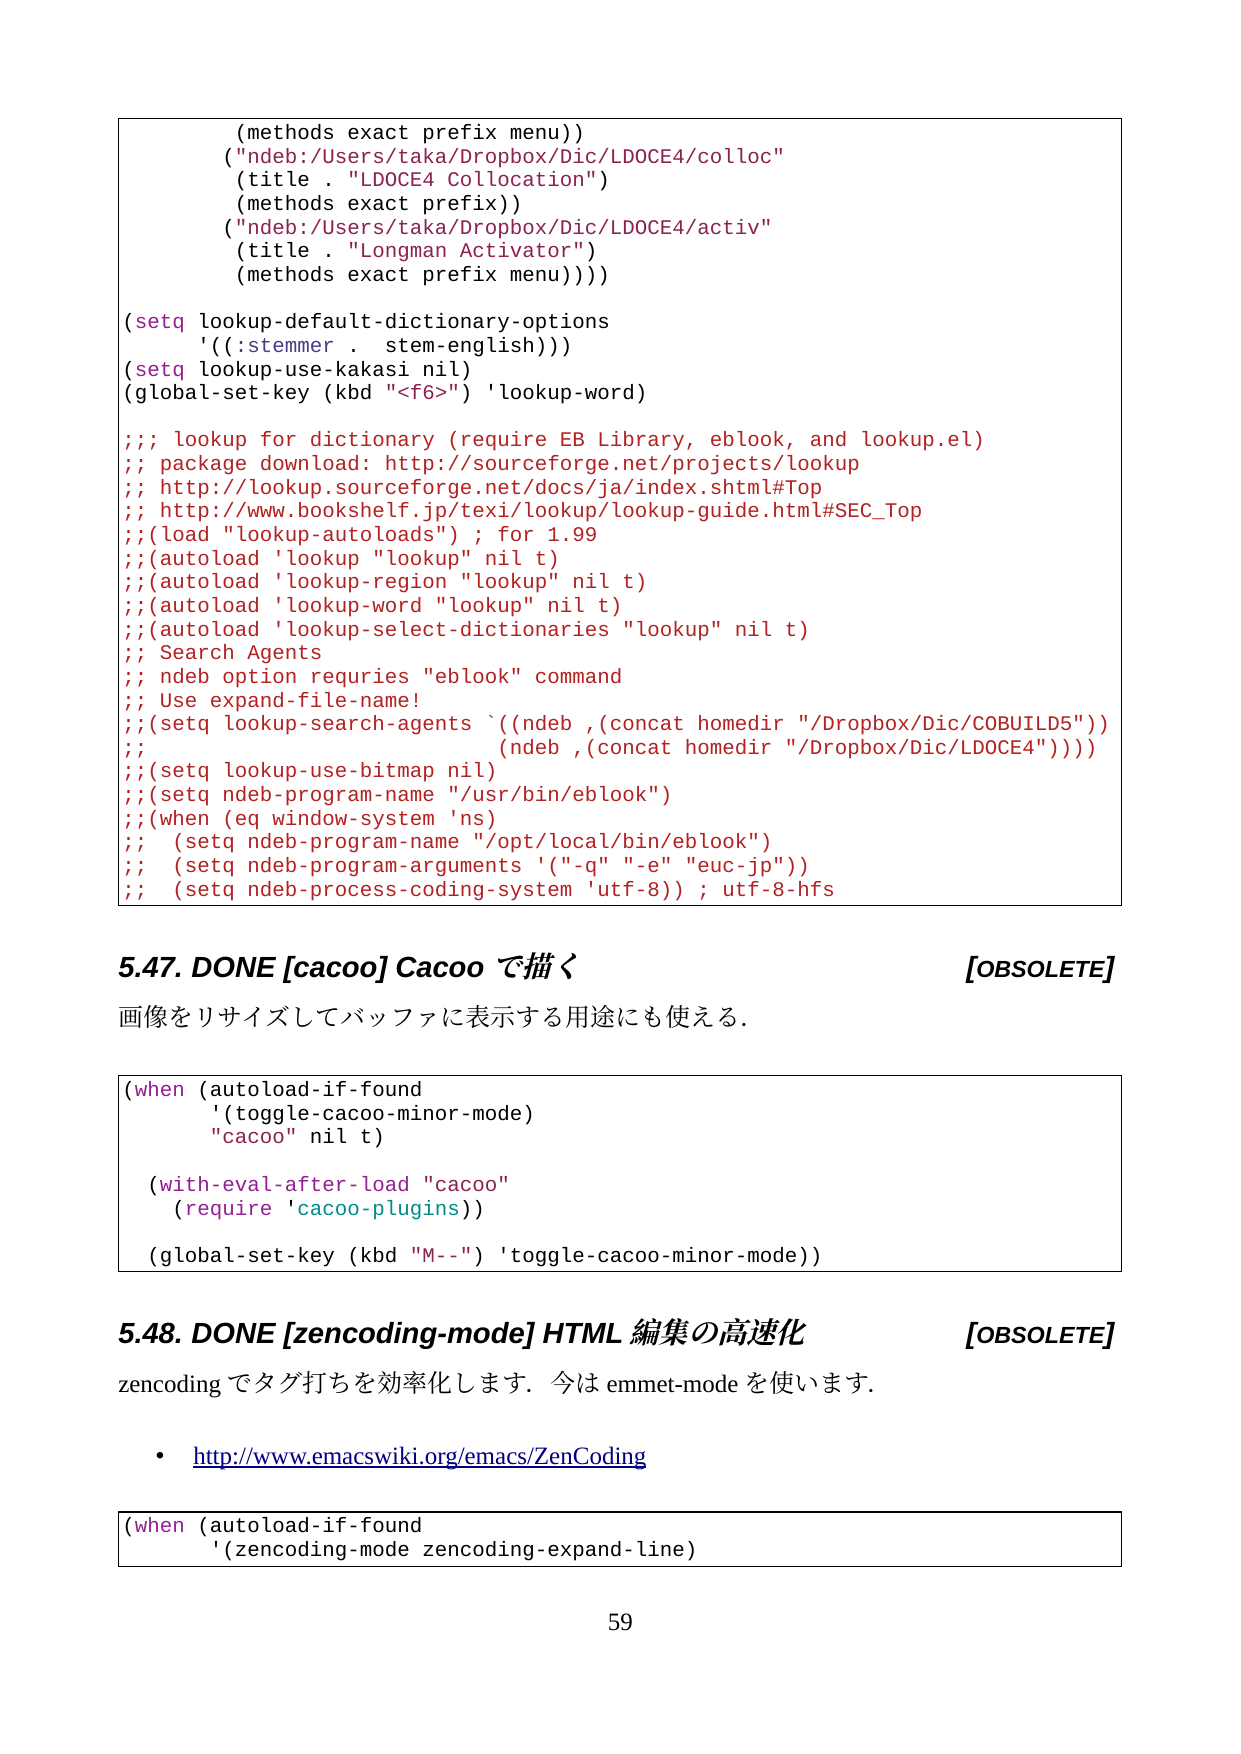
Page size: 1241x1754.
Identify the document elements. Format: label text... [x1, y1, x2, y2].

text ;;(setq lookup-search-agents `((ndeb ,(concat homedir "/Dropbox/Dic/COBUILD5")) [119, 709, 1121, 733]
text (title . "LDOCE4 Collocation") [119, 165, 1121, 189]
text ;;(autoload 'lookup-select-dictionaries "lookup" nil t) [119, 615, 1121, 638]
text ("ndeb:/Users/taka/Dropbox/Dic/LDOCE4/activ" [119, 213, 1121, 236]
text ;;(autoload 'lookup-region "lookup" nil t) [119, 567, 1121, 591]
text ;; http://lookup.sourceforge.net/docs/ja/index.shtml#Top [119, 473, 1121, 496]
text ;;(autoload 'lookup-word "lookup" nil t) [119, 591, 1121, 615]
text 画像をリサイズしてバッファに表示する用途にも使える． [118, 998, 1122, 1063]
text (setq lookup-use-kakasi nil) [119, 354, 1121, 378]
text (when (autoload-if-found [119, 1513, 1121, 1535]
subtitle DONE [zencoding-mode] HTML編集の高速化 [obsolete] [118, 1310, 1122, 1352]
text ;;(setq ndeb-program-name "/usr/bin/eblook") [119, 780, 1121, 804]
text ;;(when (eq window-system 'ns) [119, 804, 1121, 827]
text ;; Use expand-file-name! [119, 686, 1121, 709]
text ;;(setq lookup-use-bitmap nil) [119, 757, 1121, 780]
text ("ndeb:/Users/taka/Dropbox/Dic/LDOCE4/colloc" [119, 142, 1121, 165]
text (global-set-key (kbd "<f6>") 'lookup-word) [119, 378, 1121, 402]
text '((:stemmer . stem-english))) [119, 331, 1121, 354]
text ;; (setq ndeb-program-arguments '("-q" "-e" "euc-jp")) [119, 851, 1121, 875]
text ;;(load "lookup-autoloads") ; for 1.99 [119, 520, 1121, 544]
text ;;(autoload 'lookup "lookup" nil t) [119, 544, 1121, 567]
list http://www.emacswiki.org/emacs/ZenCoding [156, 1441, 1122, 1499]
text ;; (setq ndeb-process-coding-system 'utf-8)) ; utf-8-hfs [119, 875, 1121, 905]
text ;; package download: http://sourceforge.net/projects/lookup [119, 449, 1121, 473]
text ;; (ndeb ,(concat homedir "/Dropbox/Dic/LDOCE4")))) [119, 733, 1121, 757]
text (methods exact prefix)) [119, 189, 1121, 213]
text "cacoo" nil t) [119, 1123, 1121, 1146]
text (setq lookup-default-dictionary-options [119, 307, 1121, 331]
text (with-eval-after-load "cacoo" [119, 1170, 1121, 1193]
text ;; (setq ndeb-program-name "/opt/local/bin/eblook") [119, 827, 1121, 851]
text '(toggle-cacoo-minor-mode) [119, 1099, 1121, 1123]
text (methods exact prefix menu)))) [119, 260, 1121, 284]
text (methods exact prefix menu)) [119, 119, 1121, 142]
text ;; Search Agents [119, 638, 1121, 662]
text ;;; lookup for dictionary (require EB Library, eblook, and lookup.el) [119, 426, 1121, 449]
text (require 'cacoo-plugins)) [119, 1193, 1121, 1217]
subtitle DONE [cacoo] Cacoo で描く [obsolete] [118, 944, 1122, 986]
text (global-set-key (kbd "M--") 'toggle-cacoo-minor-mode)) [119, 1241, 1121, 1271]
text (title . "Longman Activator") [119, 236, 1121, 260]
text ;; ndeb option requries "eblook" command [119, 662, 1121, 686]
text (when (autoload-if-found [119, 1076, 1121, 1099]
text zencoding でタグ打ちを効率化します．今は emmet-mode を使います． [118, 1364, 1122, 1429]
text ;; http://www.bookshelf.jp/texi/lookup/lookup-guide.html#SEC_Top [119, 496, 1121, 520]
text '(zencoding-mode zencoding-expand-line) [119, 1535, 1121, 1566]
